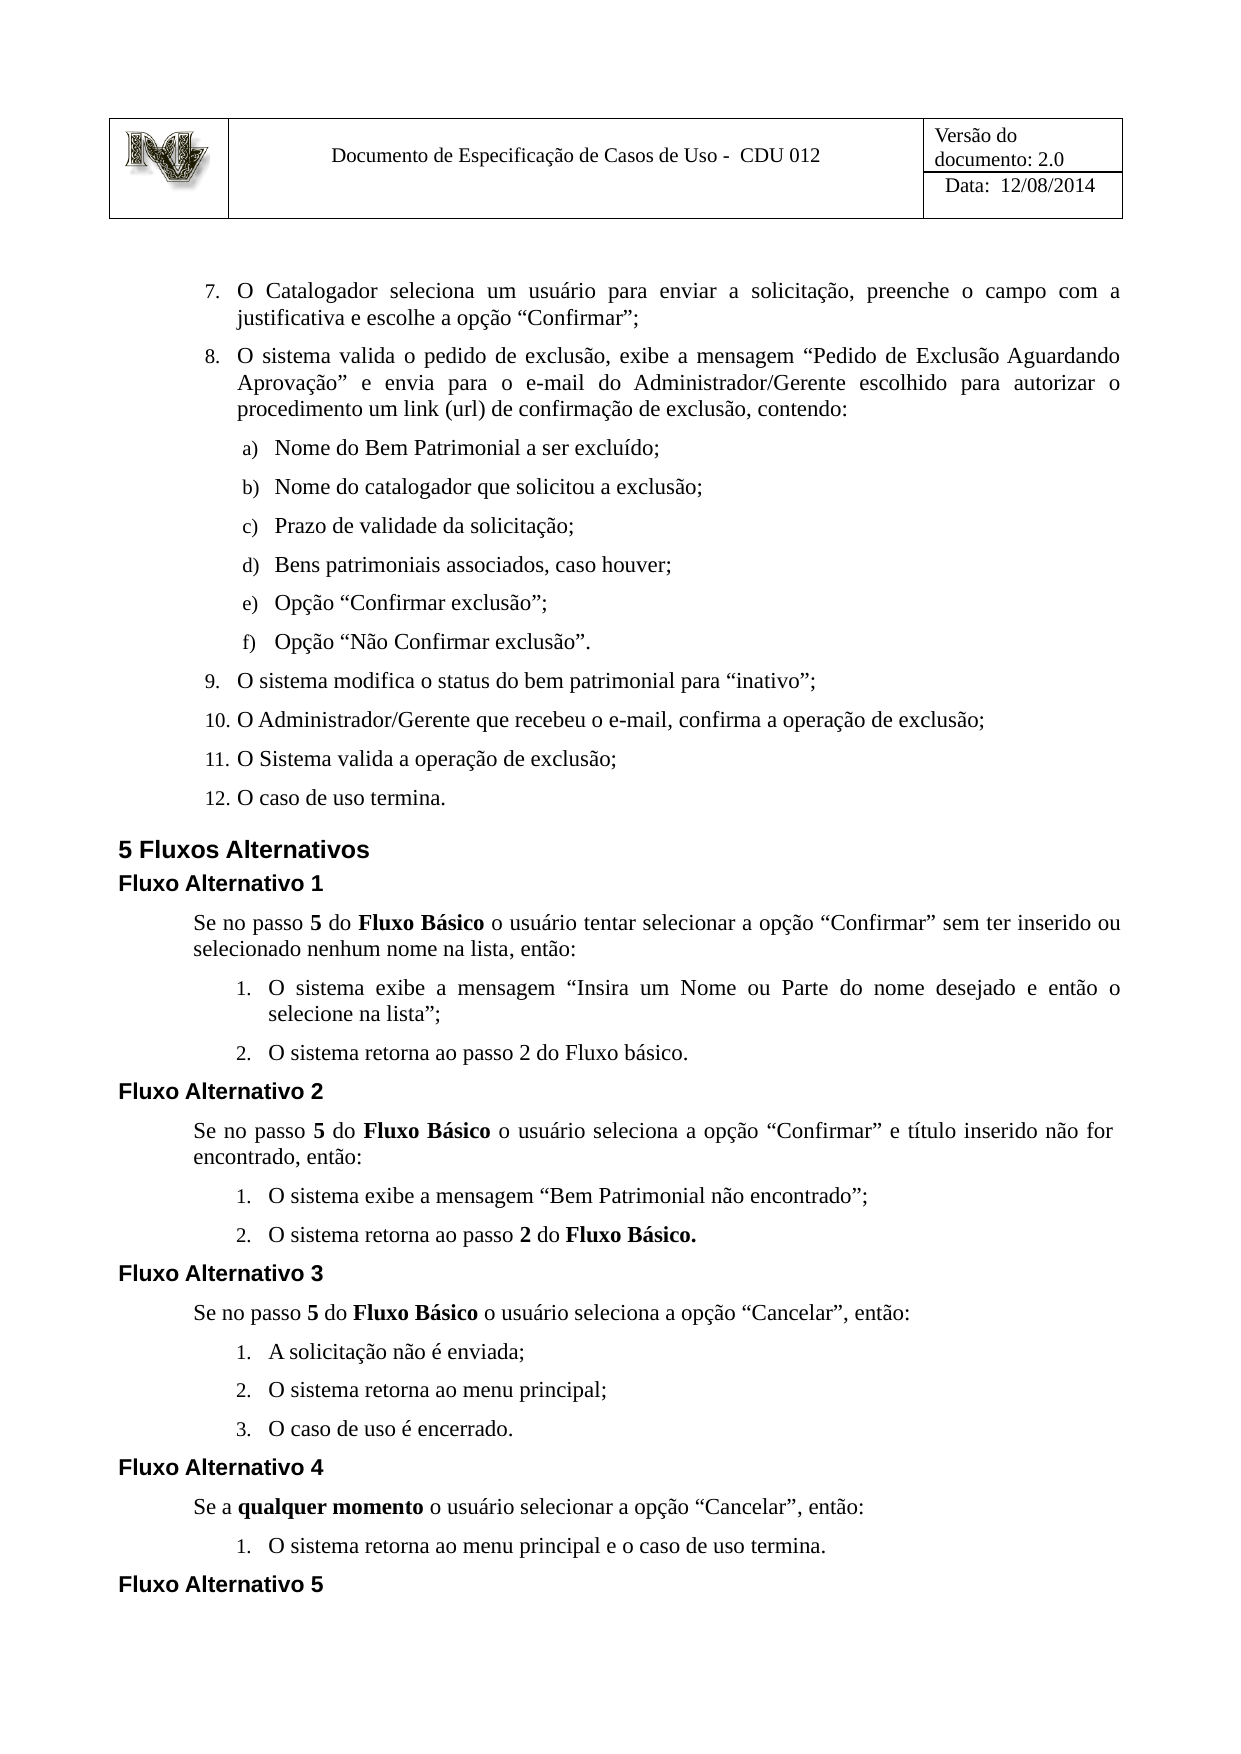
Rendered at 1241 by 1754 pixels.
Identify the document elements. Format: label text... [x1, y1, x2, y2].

list O caso de uso termina. [199, 784, 1122, 810]
list Nome do Bem Patrimonial a ser excluído; [237, 434, 1122, 460]
text Fluxo Alternativo 4 [118, 1454, 1122, 1481]
list Prazo de validade da solicitação; [237, 512, 1122, 538]
list O sistema retorna ao passo 2 do Fluxo Básico. [231, 1221, 1122, 1247]
list Nome do catalogador que solicitou a exclusão; [237, 473, 1122, 499]
text Fluxo Alternativo 3 [118, 1260, 1122, 1286]
text Se no passo 5 do Fluxo Básico o usuário seleciona a opção “Cancelar”, então: [118, 1299, 1122, 1325]
list O caso de uso é encerrado. [231, 1415, 1122, 1442]
subtitle Fluxos Alternativos [118, 835, 1122, 864]
list O Catalogador seleciona um usuário para enviar a solicitação, preenche o campo com a justificativa e escolhe a opção “Confirmar”; [199, 277, 1122, 330]
text Fluxo Alternativo 2 [118, 1078, 1122, 1104]
list Opção “Não Confirmar exclusão”. [237, 628, 1122, 655]
text Se no passo 5 do Fluxo Básico o usuário seleciona a opção “Confirmar” e título inserido não for encontrado, então: [118, 1117, 1122, 1170]
text Fluxo Alternativo 5 [118, 1571, 1122, 1597]
list O Sistema valida a operação de exclusão; [199, 745, 1122, 771]
list O Administrador/Gerente que recebeu o e-mail, confirma a operação de exclusão; [199, 706, 1122, 732]
list O sistema retorna ao menu principal; [231, 1377, 1122, 1403]
list A solicitação não é enviada; [231, 1338, 1122, 1364]
picture [120, 119, 210, 194]
list O sistema valida o pedido de exclusão, exibe a mensagem “Pedido de Exclusão Aguardando Aprovação” e envia para o e-mail do Administrador/Gerente escolhido para autorizar o procedimento um link (url) de confirmação de exclusão, contendo: [199, 342, 1122, 422]
list Bens patrimoniais associados, caso houver; [237, 551, 1122, 577]
list O sistema exibe a mensagem “Bem Patrimonial não encontrado”; [231, 1182, 1122, 1209]
list O sistema retorna ao passo 2 do Fluxo básico. [231, 1039, 1122, 1066]
list O sistema retorna ao menu principal e o caso de uso termina. [231, 1532, 1122, 1558]
list Opção “Confirmar exclusão”; [237, 589, 1122, 616]
text Se no passo 5 do Fluxo Básico o usuário tentar selecionar a opção “Confirmar” sem ter inserido ou selecionado nenhum nome na lista, então: [193, 909, 1122, 962]
text Se a qualquer momento o usuário selecionar a opção “Cancelar”, então: [118, 1493, 1122, 1519]
text Fluxo Alternativo 1 [118, 870, 1122, 896]
list O sistema modifica o status do bem patrimonial para “inativo”; [199, 667, 1122, 693]
list O sistema exibe a mensagem “Insira um Nome ou Parte do nome desejado e então o selecione na lista”; [231, 974, 1122, 1027]
